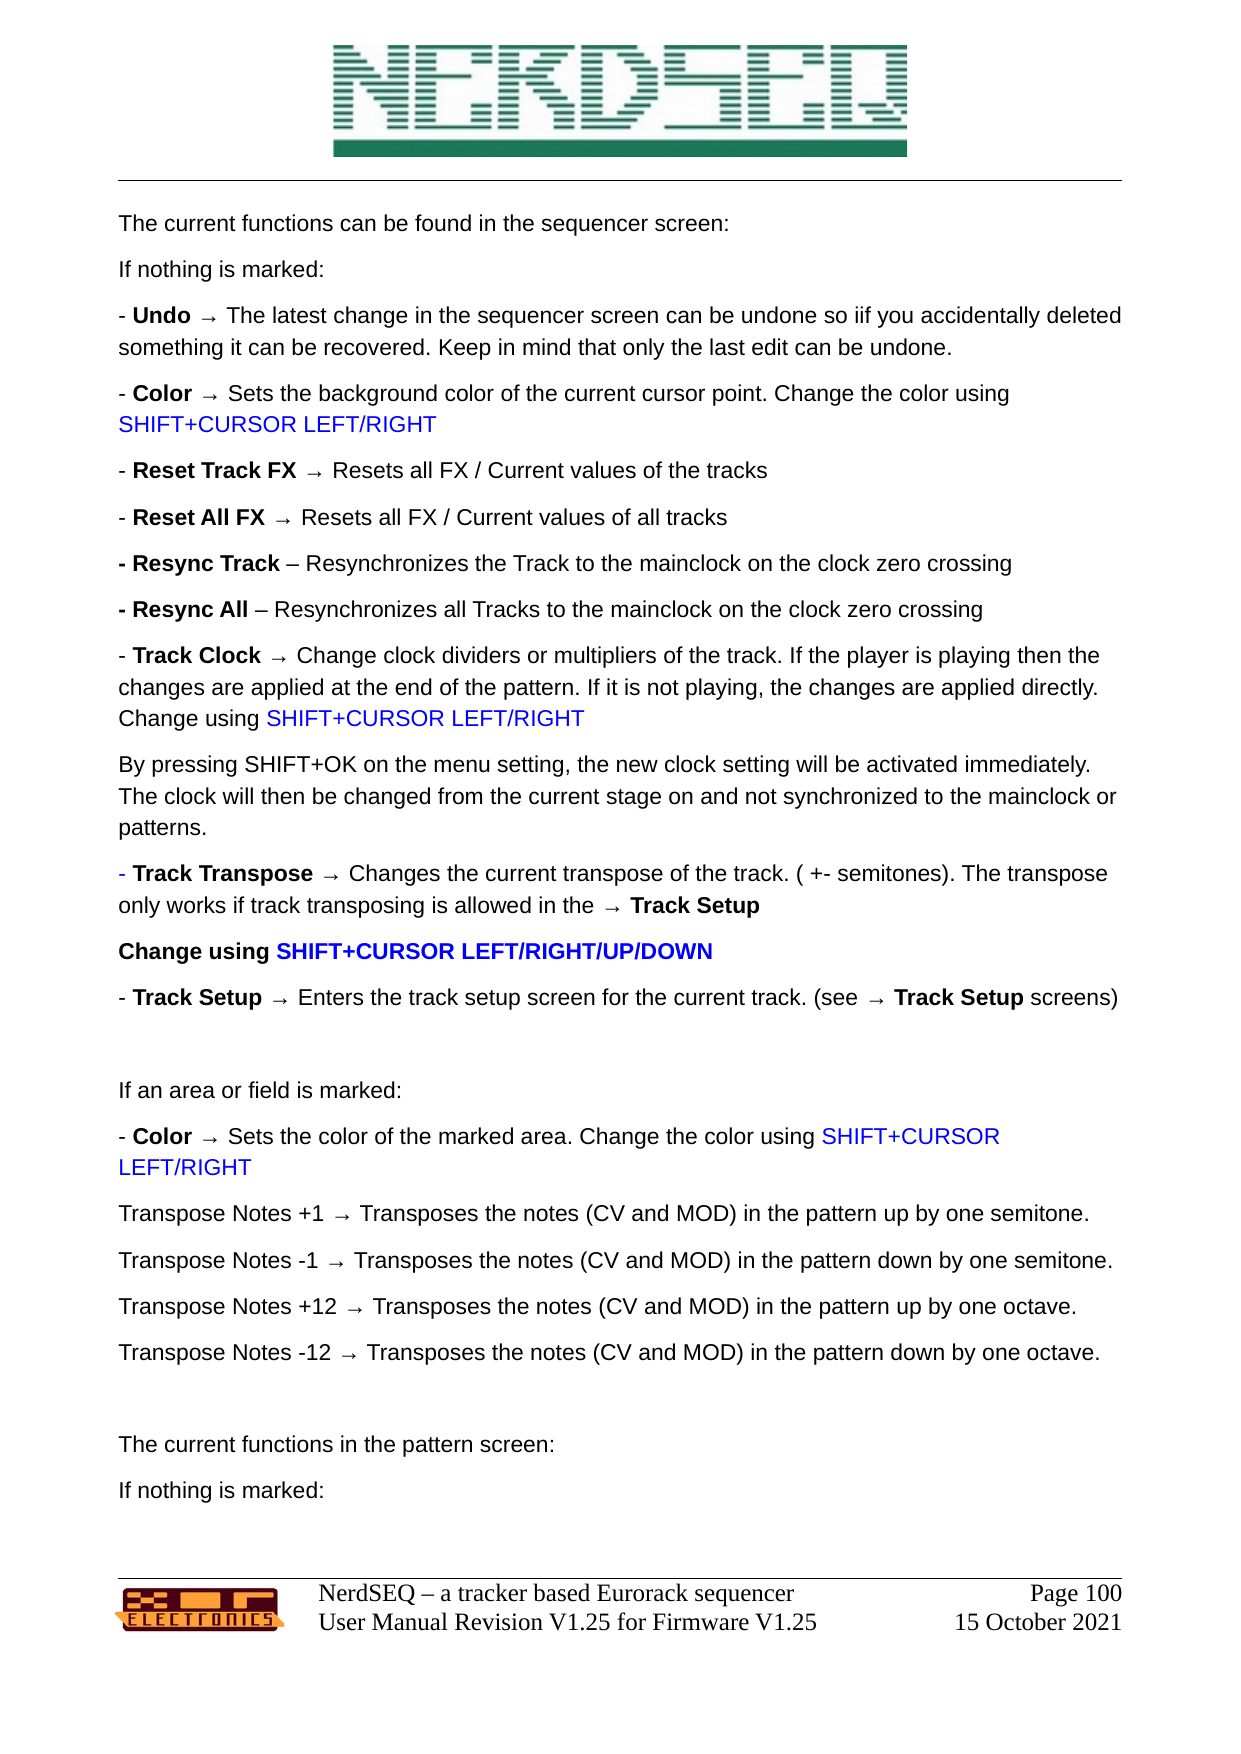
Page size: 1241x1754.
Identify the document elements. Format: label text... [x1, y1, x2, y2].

text Transpose Notes -1 → Transposes the notes (CV and MOD) in the pattern down by one semitone. [118, 1247, 1122, 1273]
text - Track Setup → Enters the track setup screen for the current track. (see → Track Setup screens) [118, 984, 1122, 1011]
text - Resync Track – Resynchronizes the Track to the mainclock on the clock zero crossing [118, 549, 1122, 576]
text Transpose Notes +12 → Transposes the notes (CV and MOD) in the pattern up by one octave. [118, 1293, 1122, 1319]
picture [115, 1584, 285, 1634]
text - Track Clock → Change clock dividers or multipliers of the track. If the player is playing then the changes are applied at the end of the pattern. If it is not playing, the changes are applied directly. Change using SHIFT+CURSOR LEFT/RIGHT [118, 642, 1122, 731]
text By pressing SHIFT+OK on the menu setting, the new clock setting will be activated immediately. The clock will then be changed from the current stage on and not synchronized to the mainclock or patterns. [118, 751, 1122, 841]
text - Reset Track FX → Resets all FX / Current values of the tracks [118, 457, 1122, 484]
text Change using SHIFT+CURSOR LEFT/RIGHT/UP/DOWN [118, 938, 1122, 964]
text The current functions can be found in the sequencer screen: [118, 209, 1122, 236]
text - Color → Sets the background color of the current cursor point. Change the color using SHIFT+CURSOR LEFT/RIGHT [118, 379, 1122, 437]
text The current functions in the pattern screen: [118, 1431, 1122, 1457]
text - Track Transpose → Changes the current transpose of the track. ( +- semitones). The transpose only works if track transposing is allowed in the → Track Setup [118, 860, 1122, 918]
text - Reset All FX → Resets all FX / Current values of all tracks [118, 503, 1122, 530]
text Transpose Notes -12 → Transposes the notes (CV and MOD) in the pattern down by one octave. [118, 1339, 1122, 1365]
text - Resync All – Resynchronizes all Tracks to the mainclock on the clock zero crossing [118, 596, 1122, 622]
text If an area or field is marked: [118, 1077, 1122, 1103]
text - Color → Sets the color of the marked area. Change the color using SHIFT+CURSOR LEFT/RIGHT [118, 1123, 1122, 1181]
text Transpose Notes +1 → Transposes the notes (CV and MOD) in the pattern up by one semitone. [118, 1200, 1122, 1227]
text If nothing is marked: [118, 1477, 1122, 1504]
picture [333, 45, 908, 157]
text - Undo → The latest change in the sequencer screen can be undone so iif you accidentally deleted something it can be recovered. Keep in mind that only the last edit can be undone. [118, 302, 1122, 360]
text If nothing is marked: [118, 256, 1122, 282]
